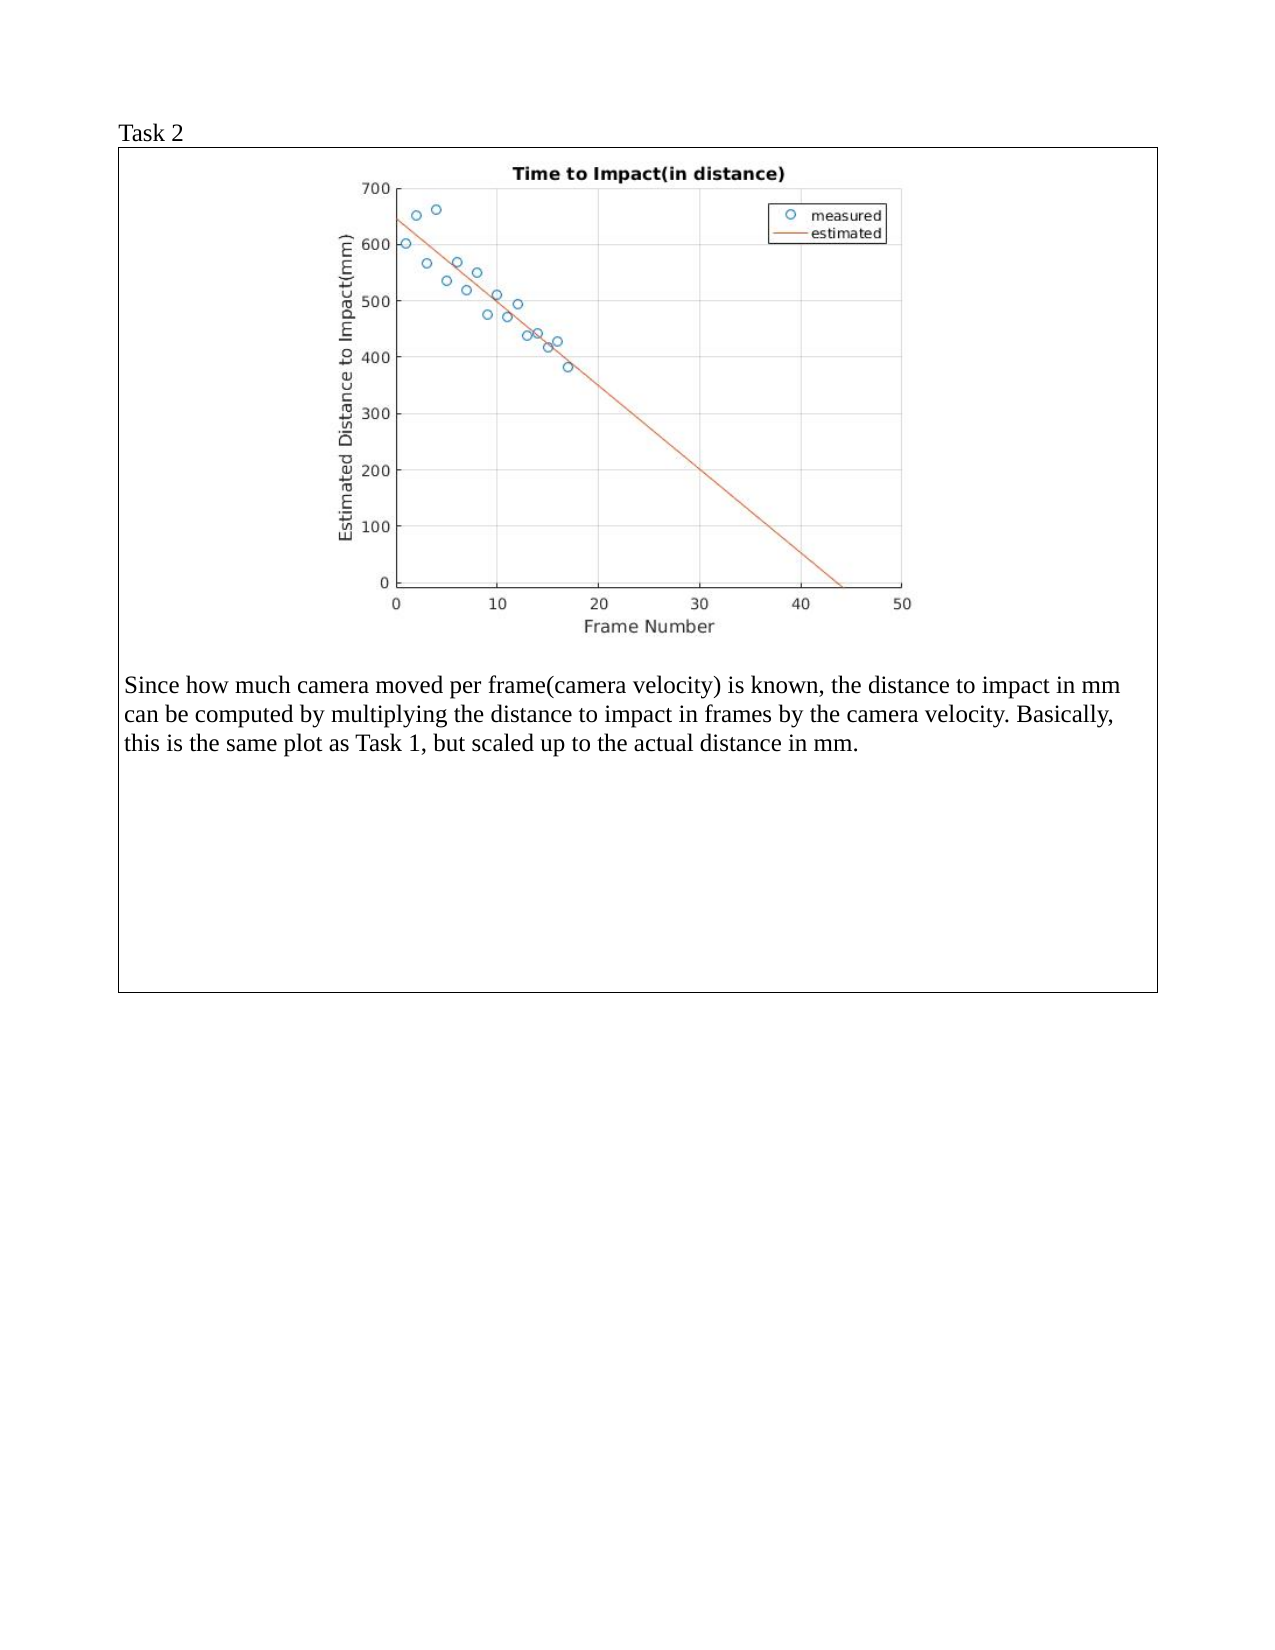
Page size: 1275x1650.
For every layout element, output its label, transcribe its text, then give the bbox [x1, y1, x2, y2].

table_header Since how much camera moved per frame(camera velocity) is known, the distance to impact in mm can be computed by multiplying the distance to impact in frames by the camera velocity. Basically, this is the same plot as Task 1, but scaled up to the actual distance in mm. [119, 148, 1157, 992]
text Task 2 [118, 118, 1157, 147]
picture [311, 152, 964, 642]
